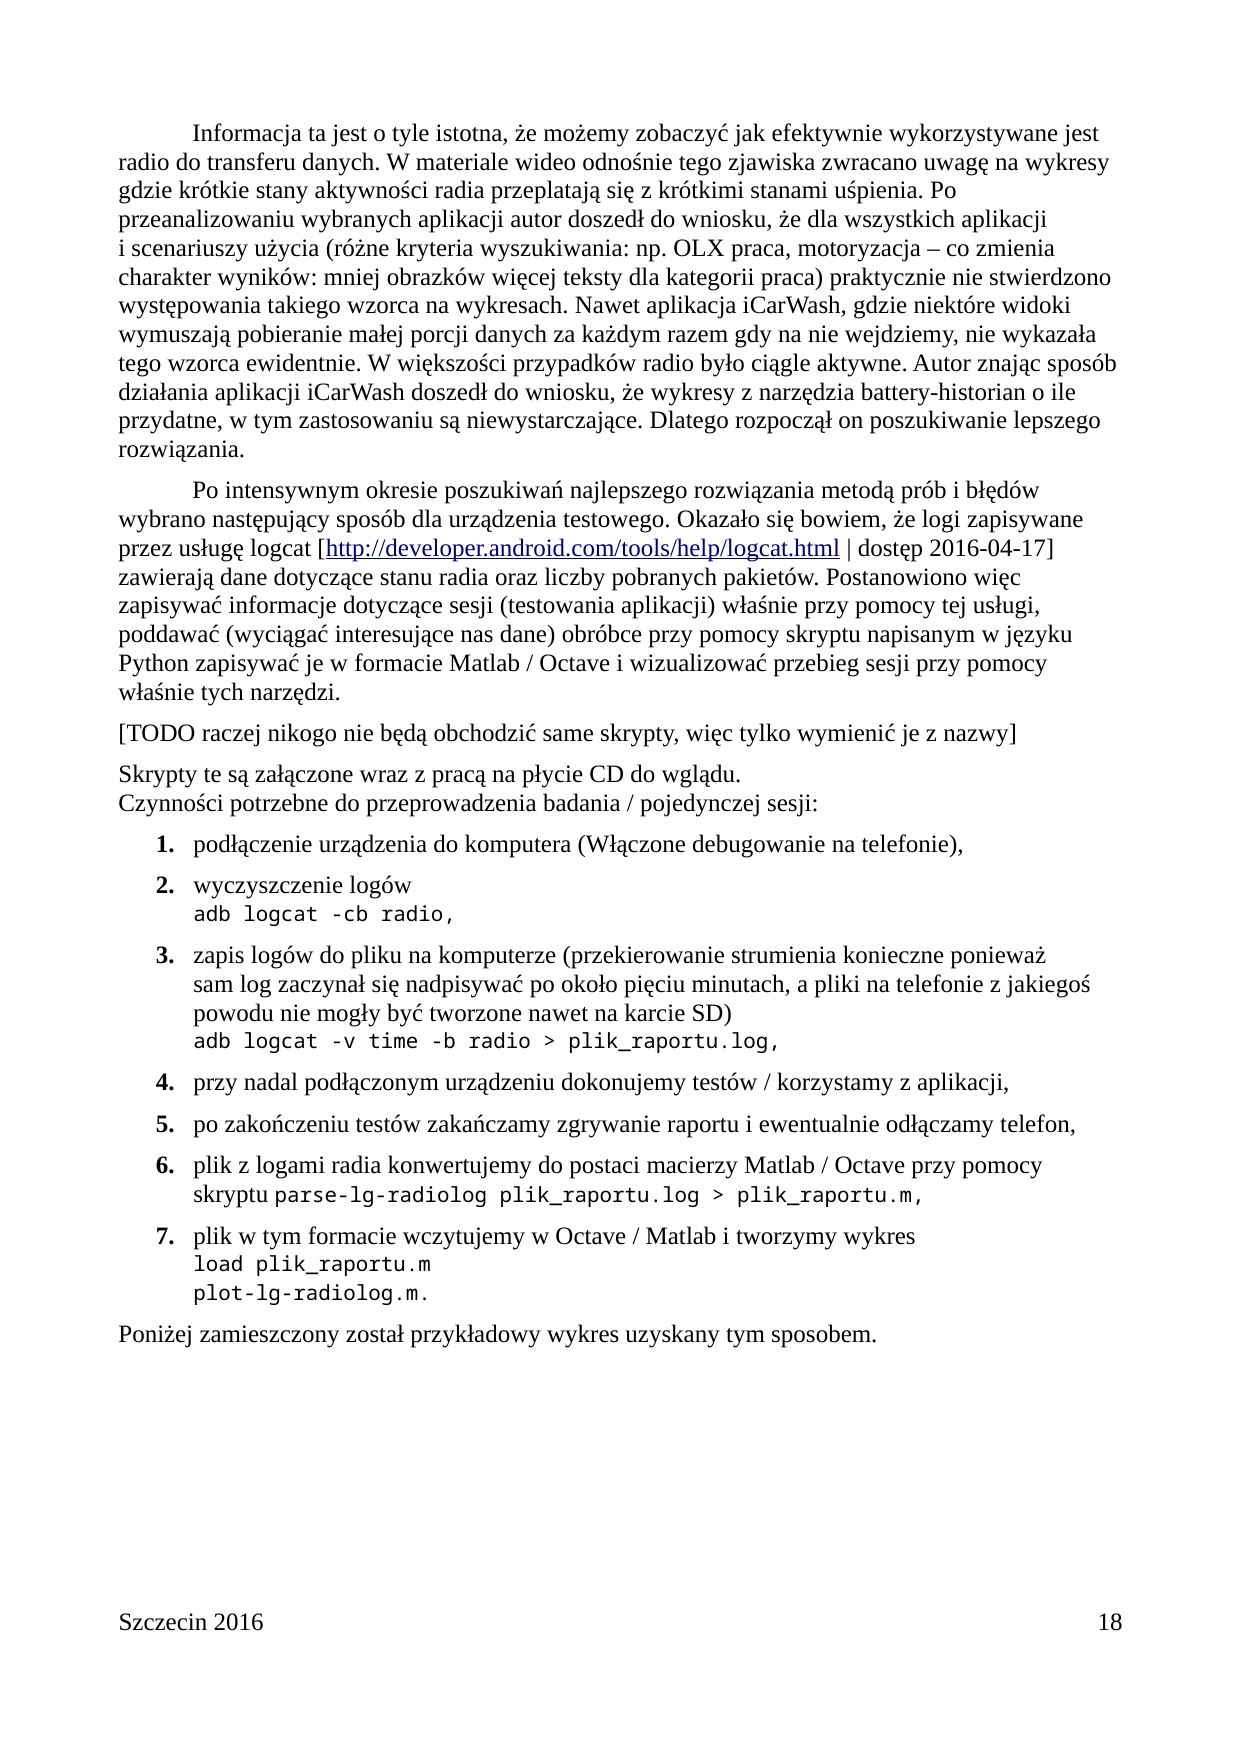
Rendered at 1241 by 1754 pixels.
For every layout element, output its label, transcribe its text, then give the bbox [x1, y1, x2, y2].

list przy nadal podłączonym urządzeniu dokonujemy testów / korzystamy z aplikacji, [156, 1067, 1122, 1096]
list plik z logami radia konwertujemy do postaci macierzy Matlab / Octave przy pomocy skryptu parse-lg-radiolog plik_raportu.log > plik_raportu.m, [156, 1150, 1122, 1208]
text Skrypty te są załączone wraz z pracą na płycie CD do wglądu. Czynności potrzebne do przeprowadzenia badania / pojedynczej sesji: [118, 759, 1122, 817]
list zapis logów do pliku na komputerze (przekierowanie strumienia konieczne ponieważ sam log zaczynał się nadpisywać po około pięciu minutach, a pliki na telefonie z jakiegoś powodu nie mogły być tworzone nawet na karcie SD) adb logcat -v time -b radio > plik_raportu.log, [156, 940, 1122, 1055]
list plik w tym formacie wczytujemy w Octave / Matlab i tworzymy wykres load plik_raportu.m plot-lg-radiolog.m. [156, 1221, 1122, 1306]
text Po intensywnym okresie poszukiwań najlepszego rozwiązania metodą prób i błędów wybrano następujący sposób dla urządzenia testowego. Okazało się bowiem, że logi zapisywane przez usługę logcat [http://developer.android.com/tools/help/logcat.html | dostęp 2016-04-17] zawierają dane dotyczące stanu radia oraz liczby pobranych pakietów. Postanowiono więc zapisywać informacje dotyczące sesji (testowania aplikacji) właśnie przy pomocy tej usługi, poddawać (wyciągać interesujące nas dane) obróbce przy pomocy skryptu napisanym w języku Python zapisywać je w formacie Matlab / Octave i wizualizować przebieg sesji przy pomocy właśnie tych narzędzi. [118, 476, 1122, 706]
text Poniżej zamieszczony został przykładowy wykres uzyskany tym sposobem. [118, 1319, 1122, 1348]
list wyczyszczenie logów adb logcat -cb radio, [156, 871, 1122, 928]
text [TODO raczej nikogo nie będą obchodzić same skrypty, więc tylko wymienić je z nazwy] [118, 718, 1122, 747]
text Informacja ta jest o tyle istotna, że możemy zobaczyć jak efektywnie wykorzystywane jest radio do transferu danych. W materiale wideo odnośnie tego zjawiska zwracano uwagę na wykresy gdzie krótkie stany aktywności radia przeplatają się z krótkimi stanami uśpienia. Po przeanalizowaniu wybranych aplikacji autor doszedł do wniosku, że dla wszystkich aplikacji i scenariuszy użycia (różne kryteria wyszukiwania: np. OLX praca, motoryzacja – co zmienia charakter wyników: mniej obrazków więcej teksty dla kategorii praca) praktycznie nie stwierdzono występowania takiego wzorca na wykresach. Nawet aplikacja iCarWash, gdzie niektóre widoki wymuszają pobieranie małej porcji danych za każdym razem gdy na nie wejdziemy, nie wykazała tego wzorca ewidentnie. W większości przypadków radio było ciągle aktywne. Autor znając sposób działania aplikacji iCarWash doszedł do wniosku, że wykresy z narzędzia battery-historian o ile przydatne, w tym zastosowaniu są niewystarczające. Dlatego rozpoczął on poszukiwanie lepszego rozwiązania. [118, 118, 1122, 463]
list po zakończeniu testów zakańczamy zgrywanie raportu i ewentualnie odłączamy telefon, [156, 1109, 1122, 1137]
list podłączenie urządzenia do komputera (Włączone debugowanie na telefonie), [156, 829, 1122, 858]
